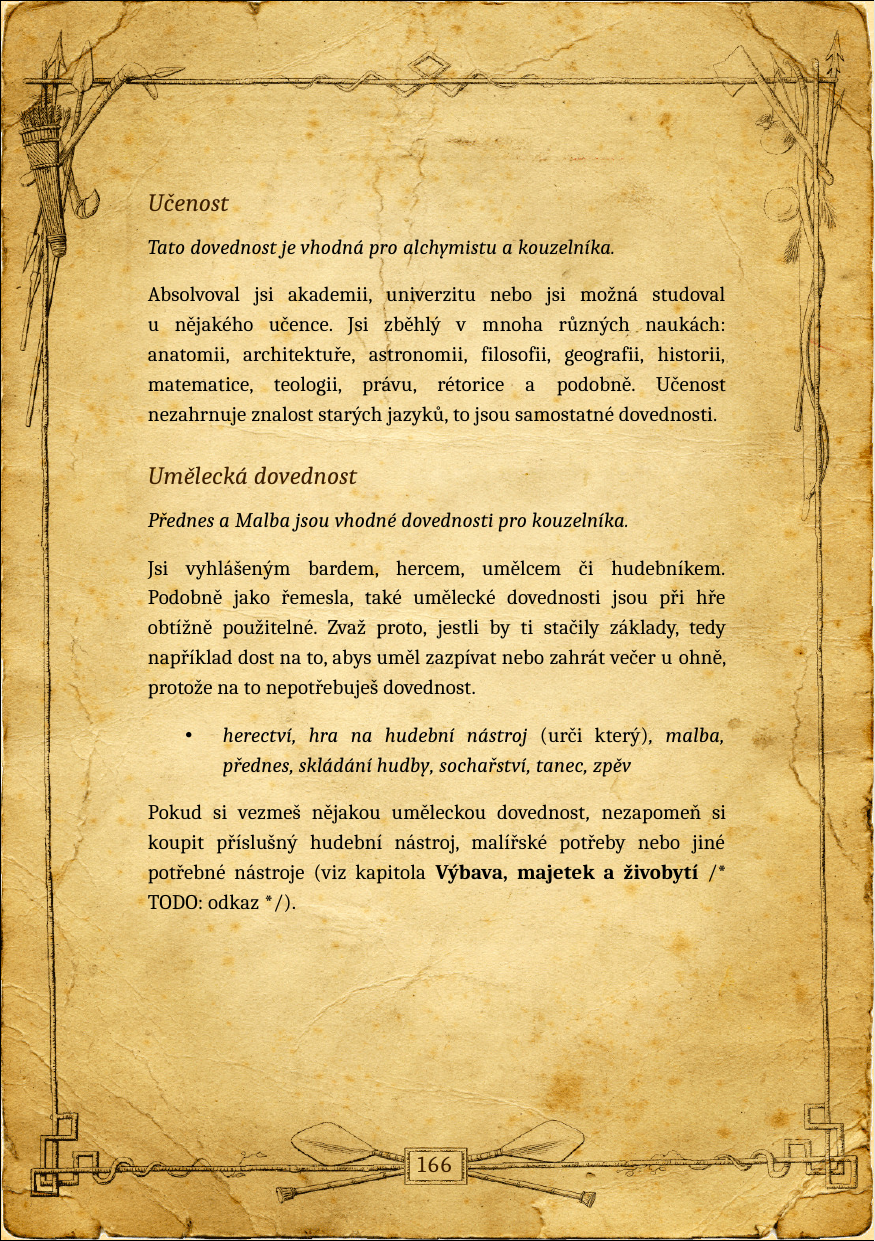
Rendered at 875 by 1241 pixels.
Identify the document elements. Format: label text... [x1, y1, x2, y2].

subtitle Umělecká dovednost [148, 462, 726, 491]
subtitle Učenost [148, 189, 726, 218]
text Jsi vyhlášeným bardem, hercem, umělcem či hudebníkem. Podobně jako řemesla, také umělecké dovednosti jsou při hře obtížně použitelné. Zvaž proto, jestli by ti stačily základy, tedy například dost na to, abys uměl zazpívat nebo zahrát večer u⁠ ohně, protože na to nepotřebuješ dovednost. [148, 556, 726, 700]
text Absolvoval jsi akademii, univerzitu nebo jsi možná studoval u⁠ nějakého učence. Jsi zběhlý v⁠ mnoha různých naukách: anatomii, architektuře, astronomii, filosofii, geografii, historii, matematice, teologii, právu, rétorice a⁠ podobně. Učenost nezahrnuje znalost starých jazyků, to jsou samostatné dovednosti. [148, 283, 726, 427]
text Přednes a⁠ Malba jsou vhodné dovednosti pro kouzelníka. [148, 508, 726, 532]
picture [1, 1, 874, 1240]
text Tato dovednost je vhodná pro alchymistu a⁠ kouzelníka. [148, 236, 726, 259]
text Pokud si vezmeš nějakou uměleckou dovednost, nezapomeň si koupit příslušný hudební nástroj, malířské potřeby nebo jiné potřebné nástroje (viz kapitola Výbava, majetek a⁠ živobytí /* TODO: odkaz */). [148, 801, 726, 914]
list herectví, hra na hudební nástroj (urči který), malba, přednes, skládání hudby, sochařství, tanec, zpěv [185, 723, 726, 777]
